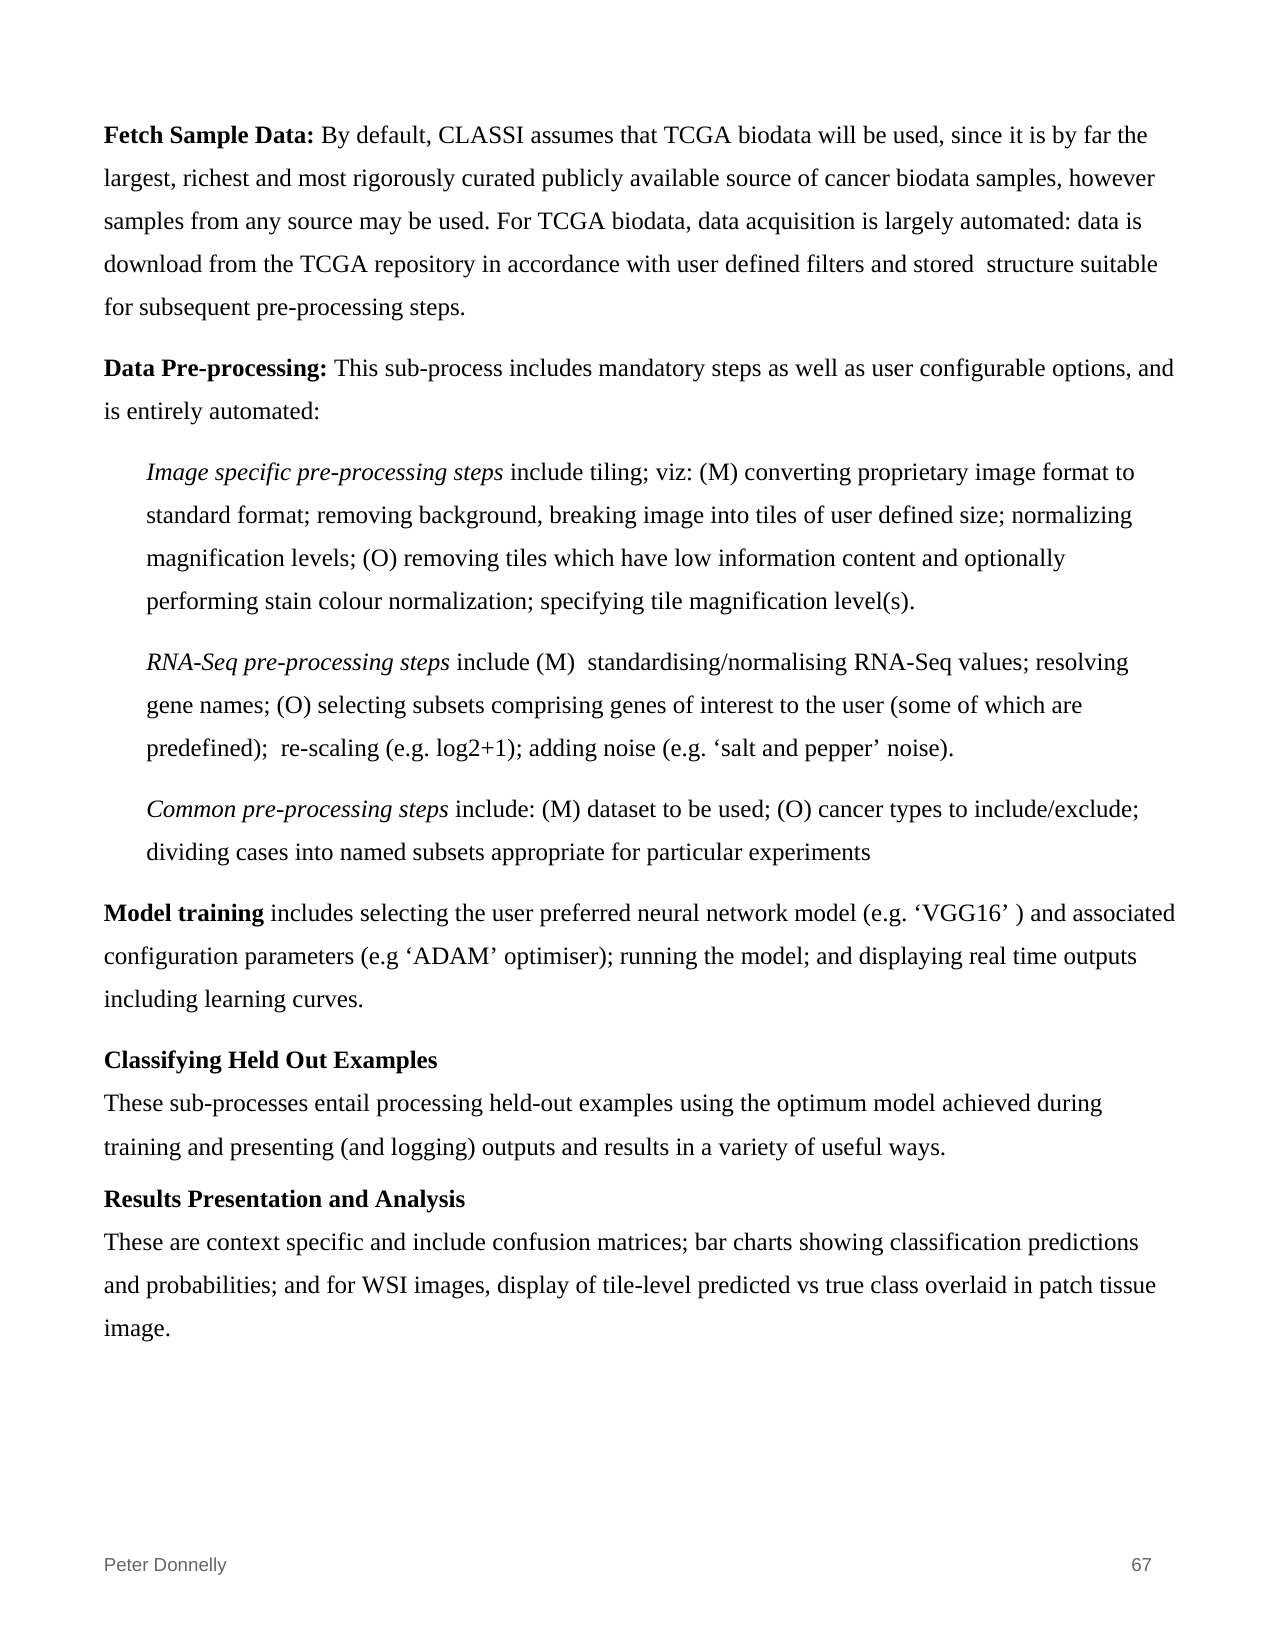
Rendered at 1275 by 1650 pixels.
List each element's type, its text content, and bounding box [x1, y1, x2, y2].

text Common pre-processing steps include: (M) dataset to be used; (O) cancer types to include/exclude; dividing cases into named subsets appropriate for particular experiments [146, 794, 1181, 866]
text These are context specific and include confusion matrices; bar charts showing classification predictions and probabilities; and for WSI images, display of tile-level predicted vs true class overlaid in patch tissue image. [103, 1227, 1181, 1342]
text Data Pre-processing: This sub-process includes mandatory steps as well as user configurable options, and is entirely automated: [103, 353, 1181, 425]
text Fetch Sample Data: By default, CLASSI assumes that TCGA biodata will be used, since it is by far the largest, richest and most rigorously curated publicly available source of cancer biodata samples, however samples from any source may be used. For TCGA biodata, data acquisition is largely automated: data is download from the TCGA repository in accordance with user defined filters and stored structure suitable for subsequent pre-processing steps. [103, 120, 1181, 321]
text Results Presentation and Analysis [103, 1184, 1181, 1212]
text These sub-processes entail processing held-out examples using the optimum model achieved during training and presenting (and logging) outputs and results in a variety of useful ways. [103, 1088, 1181, 1160]
text Classifying Held Out Examples [103, 1045, 1181, 1074]
text Model training includes selecting the user preferred neural network model (e.g. ‘VGG16’ ) and associated configuration parameters (e.g ‘ADAM’ optimiser); running the model; and displaying real time outputs including learning curves. [103, 898, 1181, 1013]
text RNA-Seq pre-processing steps include (M) standardising/normalising RNA-Seq values; resolving gene names; (O) selecting subsets comprising genes of interest to the user (some of which are predefined); re-scaling (e.g. log2+1); adding noise (e.g. ‘salt and pepper’ noise). [146, 647, 1181, 762]
text Image specific pre-processing steps include tiling; viz: (M) converting proprietary image format to standard format; removing background, breaking image into tiles of user defined size; normalizing magnification levels; (O) removing tiles which have low information content and optionally performing stain colour normalization; specifying tile magnification level(s). [146, 457, 1181, 615]
